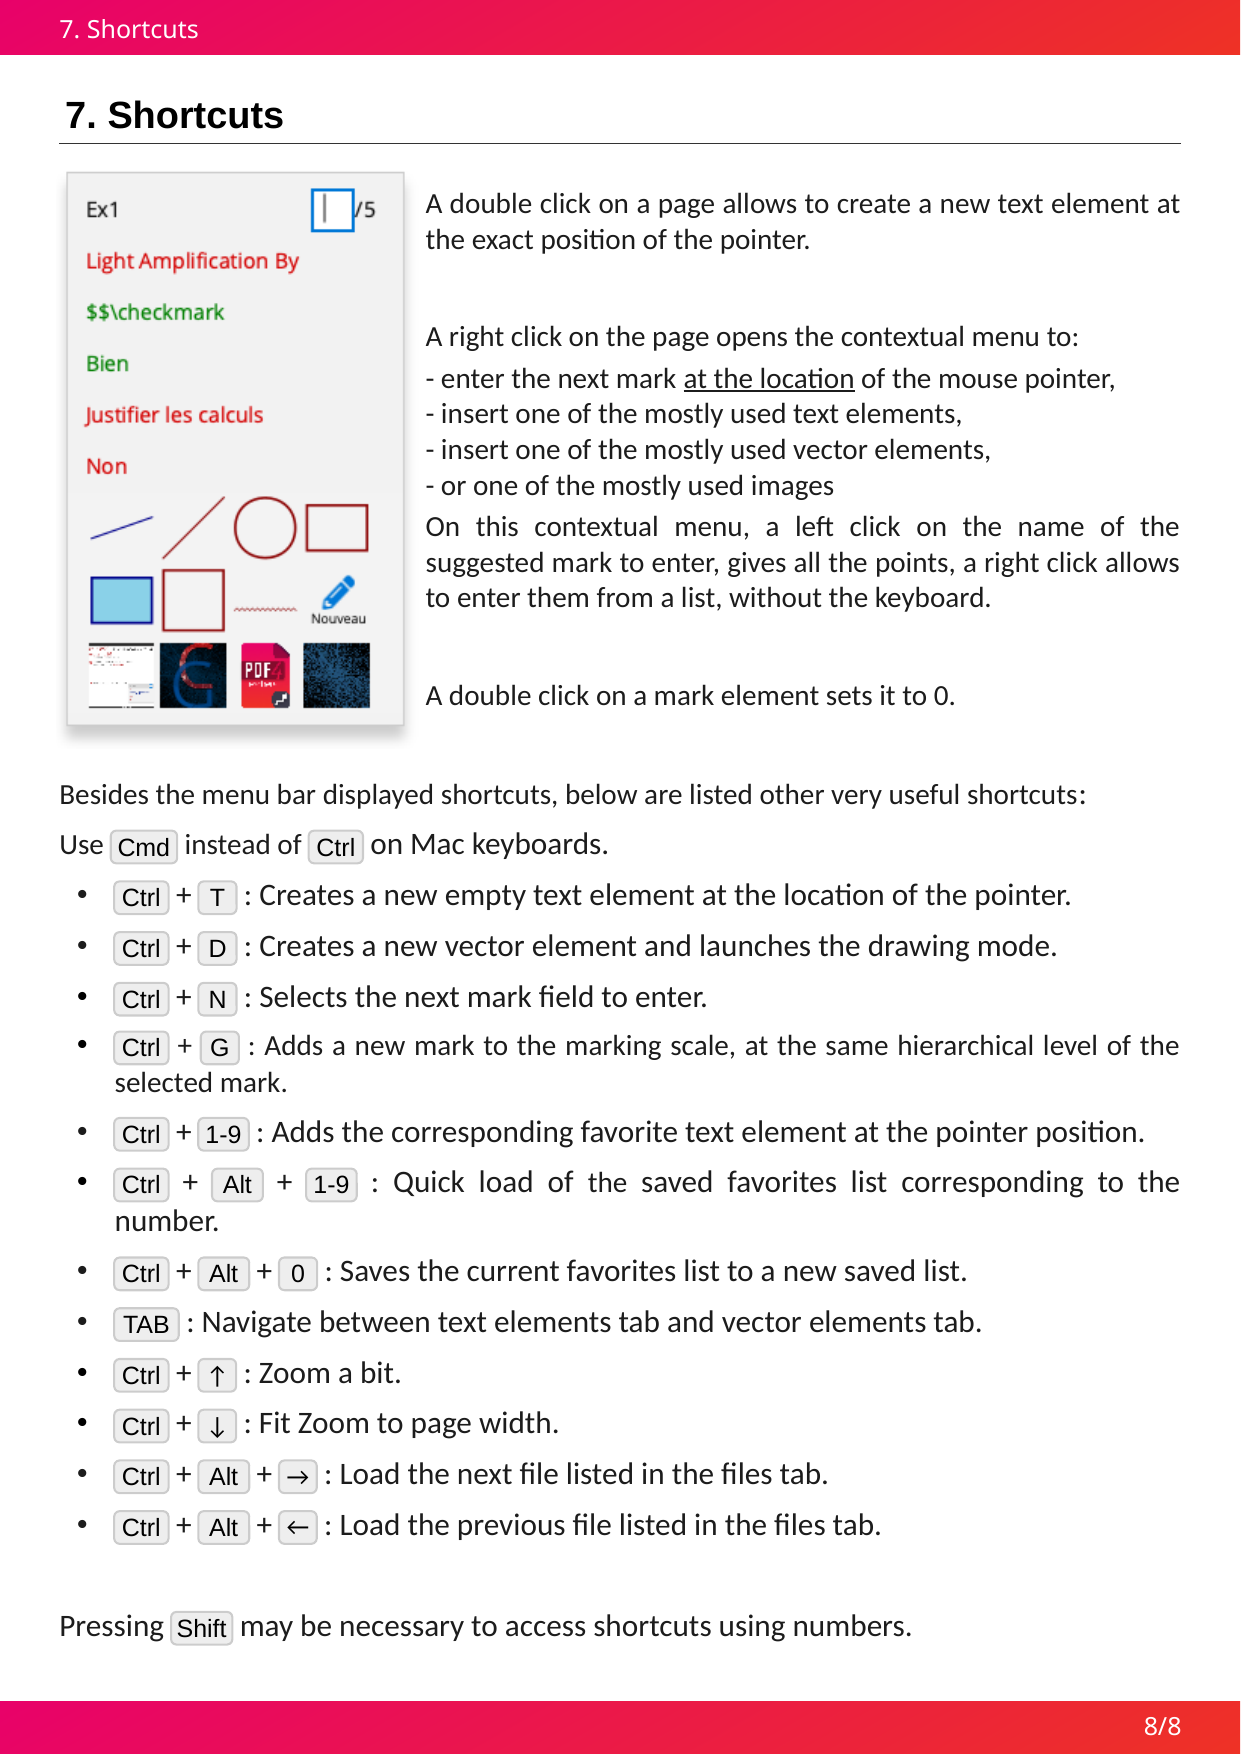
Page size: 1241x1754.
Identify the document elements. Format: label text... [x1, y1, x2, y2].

list + + : Saves the current favorites list to a new saved list. [77, 1251, 1181, 1290]
text A right click on the page opens the contextual menu to: [426, 318, 1181, 354]
list + + : Load the previous file listed in the files tab. [77, 1505, 1181, 1544]
list + : Zoom a bit. [77, 1353, 1181, 1392]
list + : Adds the corresponding favorite text element at the pointer position. [77, 1112, 1181, 1151]
list + : Creates a new vector element and launches the drawing mode. [77, 926, 1181, 965]
text - insert one of the mostly used vector elements, [426, 431, 1181, 467]
list + : Fit Zoom to page width. [77, 1403, 1181, 1442]
picture [56, 160, 426, 749]
list + + : Quick load of the saved favorites list corresponding to the number. [77, 1162, 1181, 1239]
text - or one of the mostly used images [426, 467, 1181, 502]
text Use instead of on Mac keyboards. [59, 824, 1181, 863]
text Besides the menu bar displayed shortcuts, below are listed other very useful shortcuts: [59, 774, 1181, 813]
text - insert one of the mostly used text elements, [426, 395, 1181, 431]
text A double click on a mark element sets it to 0. [426, 677, 1181, 713]
text Pressing may be necessary to access shortcuts using numbers. [59, 1606, 1181, 1644]
text - enter the next mark at the location of the mouse pointer, [426, 360, 1181, 395]
text A double click on a page allows to create a new text element at the exact position of the pointer. [426, 185, 1181, 256]
list : Navigate between text elements tab and vector elements tab. [77, 1302, 1181, 1341]
list + : Adds a new mark to the marking scale, at the same hierarchical level of the selected mark. [77, 1027, 1181, 1100]
subtitle Shortcuts [59, 87, 1181, 143]
list + + : Load the next file listed in the files tab. [77, 1454, 1181, 1493]
list + : Selects the next mark field to enter. [77, 977, 1181, 1016]
text On this contextual menu, a left click on the name of the suggested mark to enter, gives all the points, a right click allows to enter them from a list, without the keyboard. [426, 508, 1181, 615]
list + : Creates a new empty text element at the location of the pointer. [77, 875, 1181, 914]
